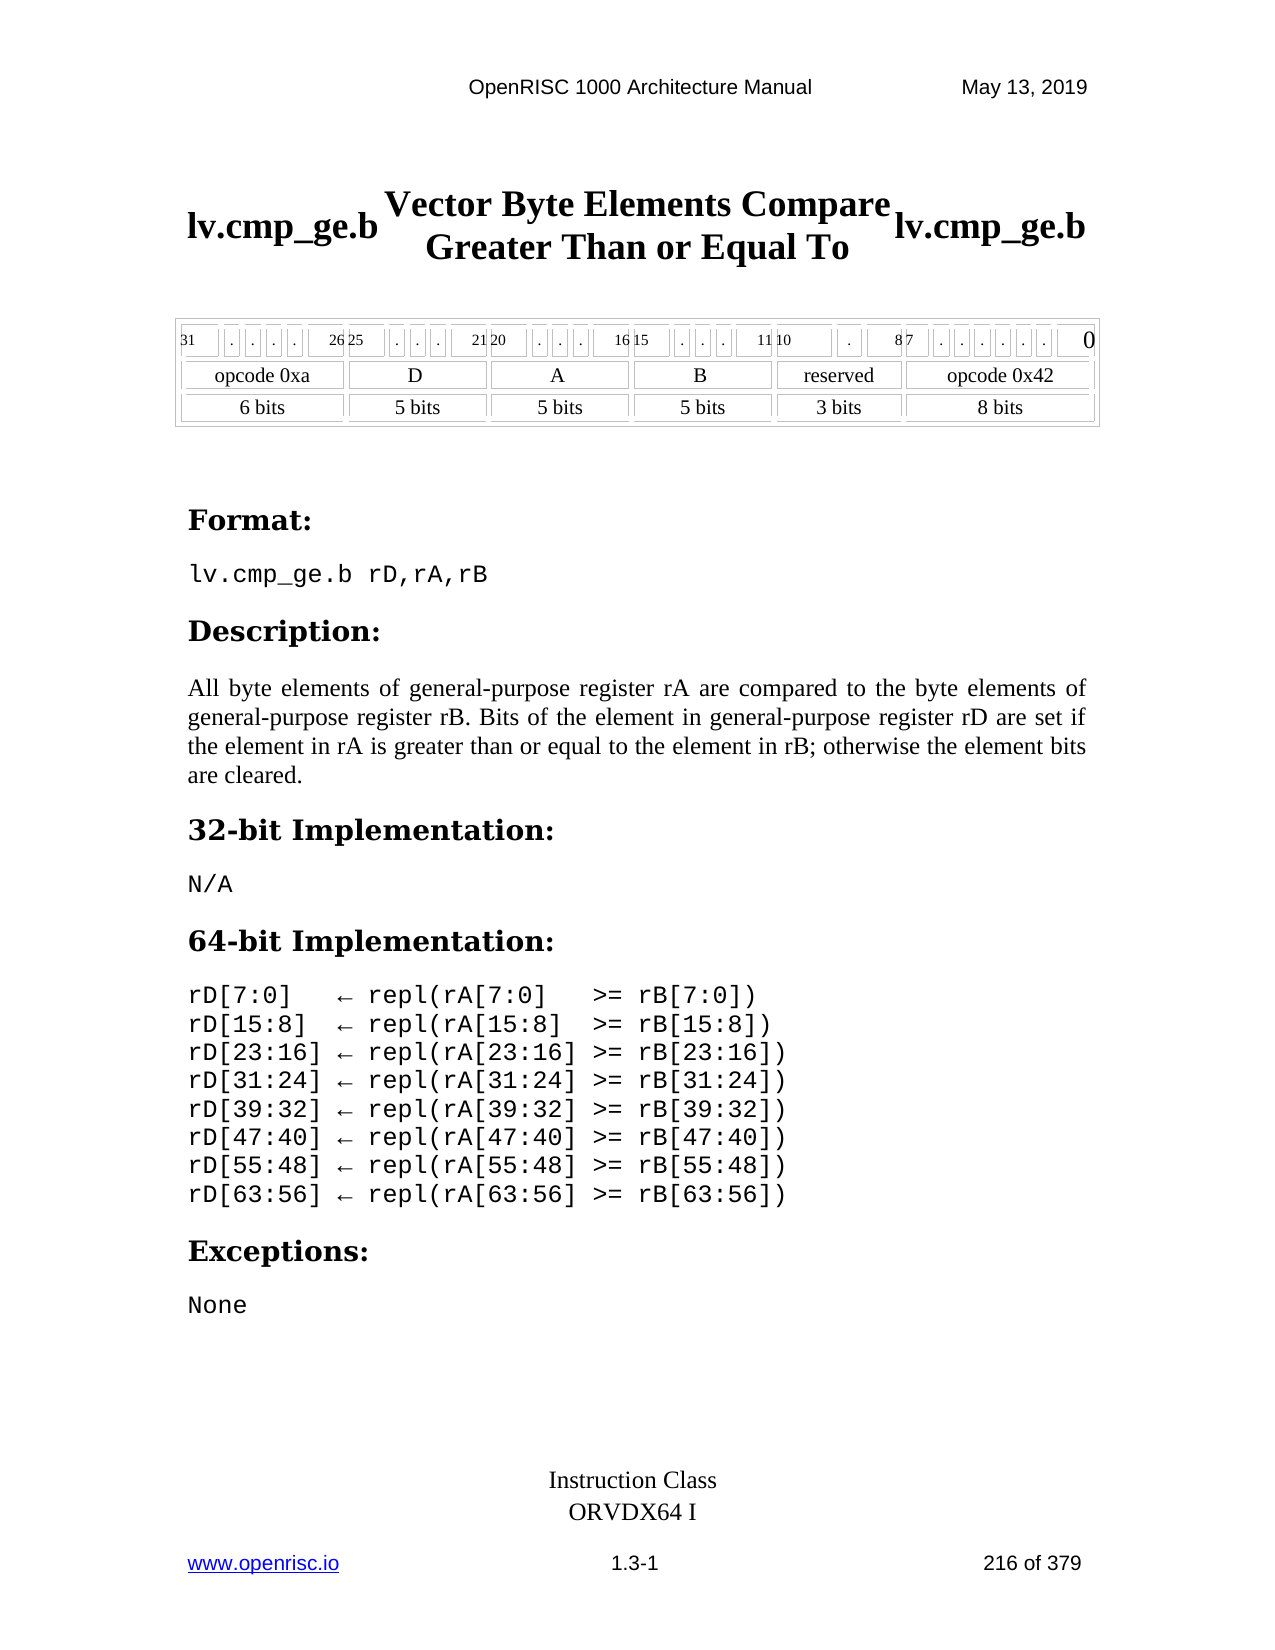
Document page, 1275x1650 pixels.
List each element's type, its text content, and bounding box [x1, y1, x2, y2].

text 32-bit Implementation: [187, 813, 1087, 846]
text Exceptions: [187, 1234, 1087, 1267]
text Format: [187, 504, 1087, 537]
text All byte elements of general-purpose register rA are compared to the byte elements of general-purpose register rB. Bits of the element in general-purpose register rD are set if the element in rA is greater than or equal to the element in rB; otherwise the element bits are cleared. [187, 673, 1087, 788]
text None [187, 1292, 1087, 1321]
text 64-bit Implementation: [187, 925, 1087, 958]
text Description: [187, 615, 1087, 648]
text lv.cmp_ge.b rD,rA,rB [187, 562, 1087, 590]
text rD[7:0] ← repl(rA[7:0] >= rB[7:0]) rD[15:8] ← repl(rA[15:8] >= rB[15:8]) rD[23:16] ← repl(rA[23:16] >= rB[23:16]) rD[31:24] ← repl(rA[31:24] >= rB[31:24]) rD[39:32] ← repl(rA[39:32] >= rB[39:32]) rD[47:40] ← repl(rA[47:40] >= rB[47:40]) rD[55:48] ← repl(rA[55:48] >= rB[55:48]) rD[63:56] ← repl(rA[63:56] >= rB[63:56]) [187, 983, 1087, 1209]
text N/A [187, 871, 1087, 900]
